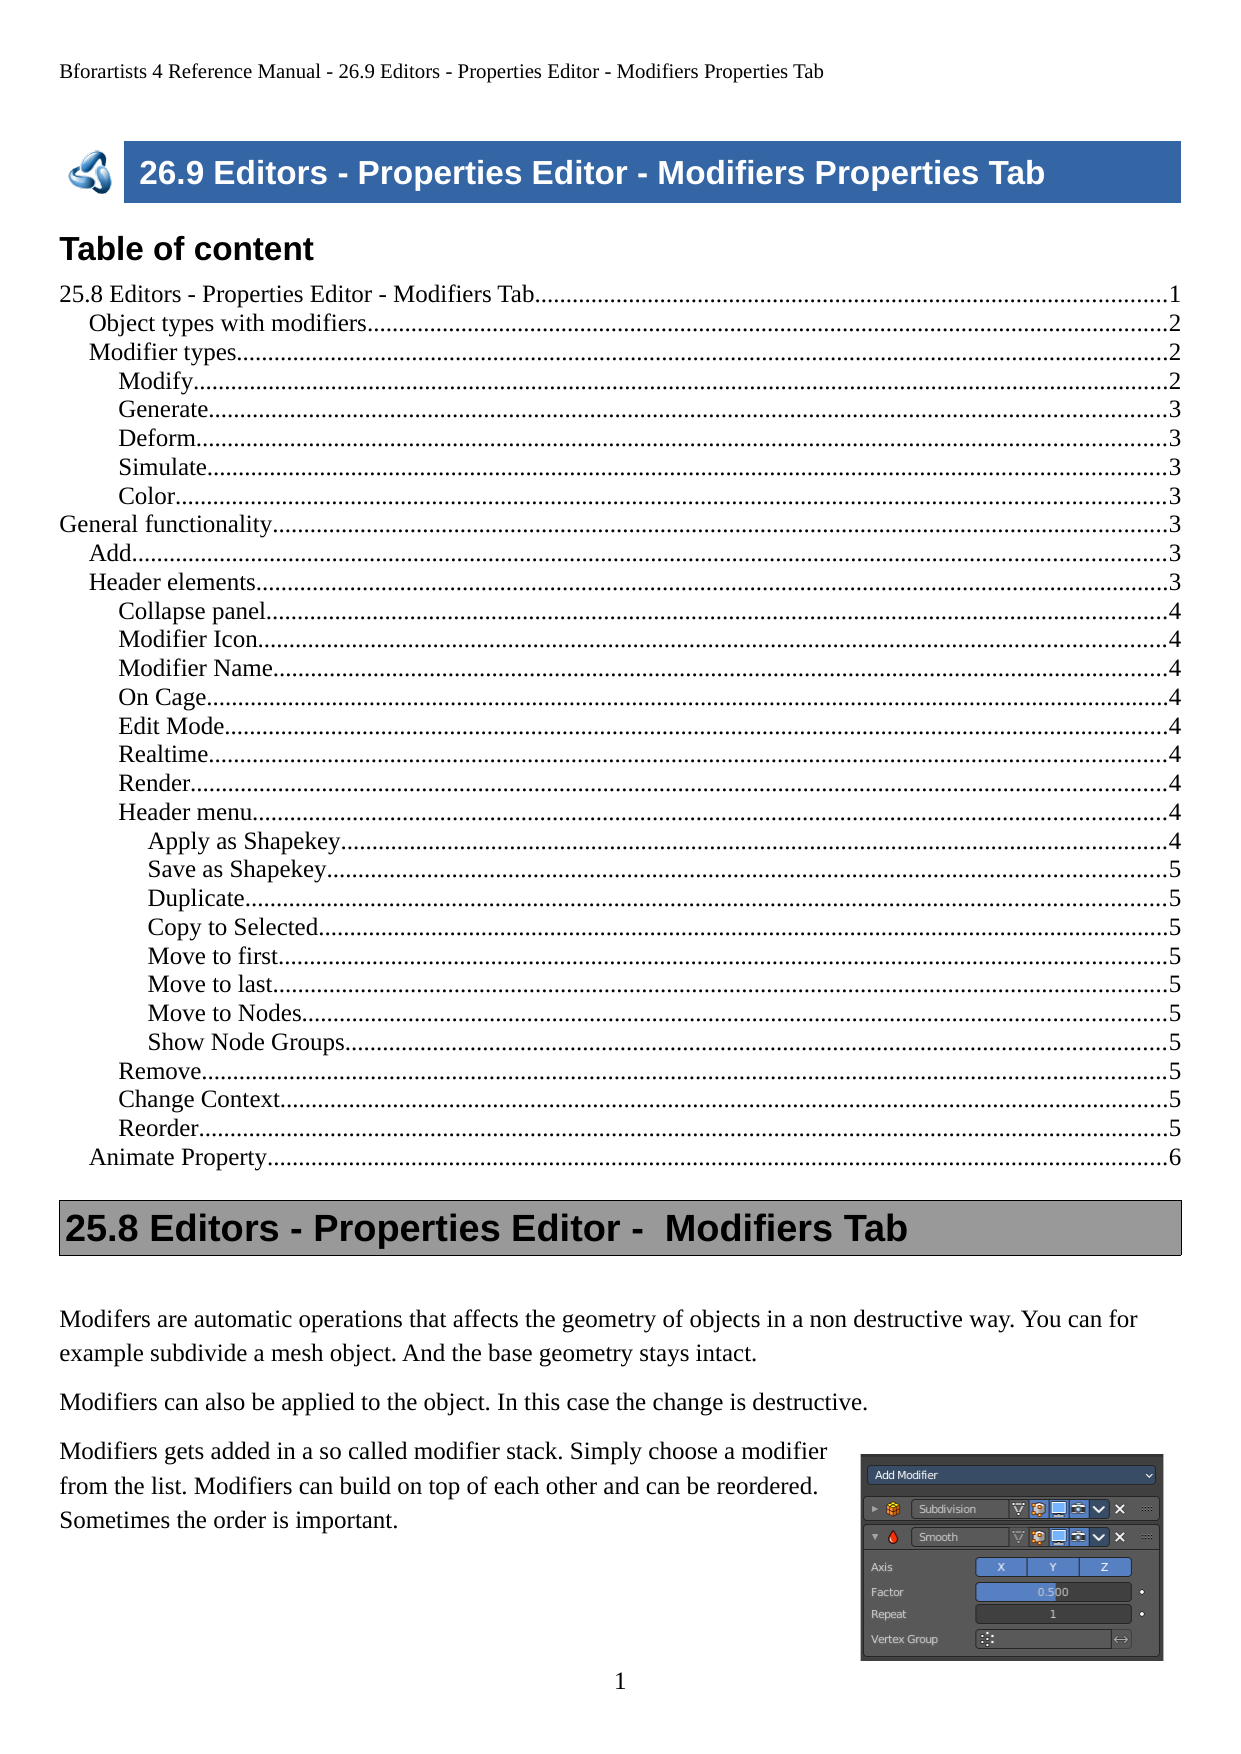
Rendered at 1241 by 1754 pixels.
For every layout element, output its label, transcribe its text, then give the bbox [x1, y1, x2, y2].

text Change Context 5 [118, 1084, 1181, 1113]
text Collapse panel 4 [118, 596, 1181, 624]
text Generate 3 [118, 394, 1181, 423]
text Color 3 [118, 481, 1181, 509]
text General functionality 3 [59, 509, 1181, 538]
table_header 26.9 Editors - Properties Editor - Modifiers Properties Tab [124, 141, 1181, 203]
text Duplicate 5 [147, 883, 1181, 912]
text Modify 2 [118, 366, 1181, 394]
subtitle Table of content [59, 228, 1181, 267]
text Save as Shapekey 5 [147, 854, 1181, 883]
text Modifiers can also be applied to the object. In this case the change is destructive. [59, 1387, 1181, 1416]
text Move to last 5 [147, 969, 1181, 998]
text Modifiers gets added in a so called modifier stack. Simply choose a modifier from the list. Modifiers can build on top of each other and can be reordered. Sometimes the order is important. [59, 1436, 1181, 1534]
text Move to first 5 [147, 941, 1181, 969]
text Animate Property 6 [88, 1142, 1181, 1171]
text Modifier Name 4 [118, 653, 1181, 682]
text Header menu 4 [118, 797, 1181, 826]
text Add 3 [88, 538, 1181, 567]
text On Cage 4 [118, 682, 1181, 711]
text Remove 5 [118, 1056, 1181, 1084]
text Simulate 3 [118, 452, 1181, 481]
text Copy to Selected 5 [147, 912, 1181, 941]
text Header elements 3 [88, 567, 1181, 596]
text Deform 3 [118, 423, 1181, 452]
text Edit Mode 4 [118, 711, 1181, 739]
text Move to Nodes 5 [147, 998, 1181, 1027]
text Reorder 5 [118, 1113, 1181, 1142]
text Modifier types 2 [88, 337, 1181, 366]
text Modifier Icon 4 [118, 624, 1181, 653]
text Apply as Shapekey 4 [147, 826, 1181, 854]
text 25.8 Editors - Properties Editor - Modifiers Tab 1 [59, 279, 1181, 308]
text Object types with modifiers 2 [88, 308, 1181, 337]
table_header 25.8 Editors - Properties Editor - Modifiers Tab [60, 1201, 1181, 1255]
text Render 4 [118, 768, 1181, 797]
table_header [59, 141, 124, 203]
text Realtime 4 [118, 739, 1181, 768]
text Show Node Groups 5 [147, 1027, 1181, 1056]
picture [860, 1454, 1164, 1661]
text Modifers are automatic operations that affects the geometry of objects in a non destructive way. You can for example subdivide a mesh object. And the base geometry stays intact. [59, 1304, 1181, 1367]
picture [65, 147, 114, 197]
